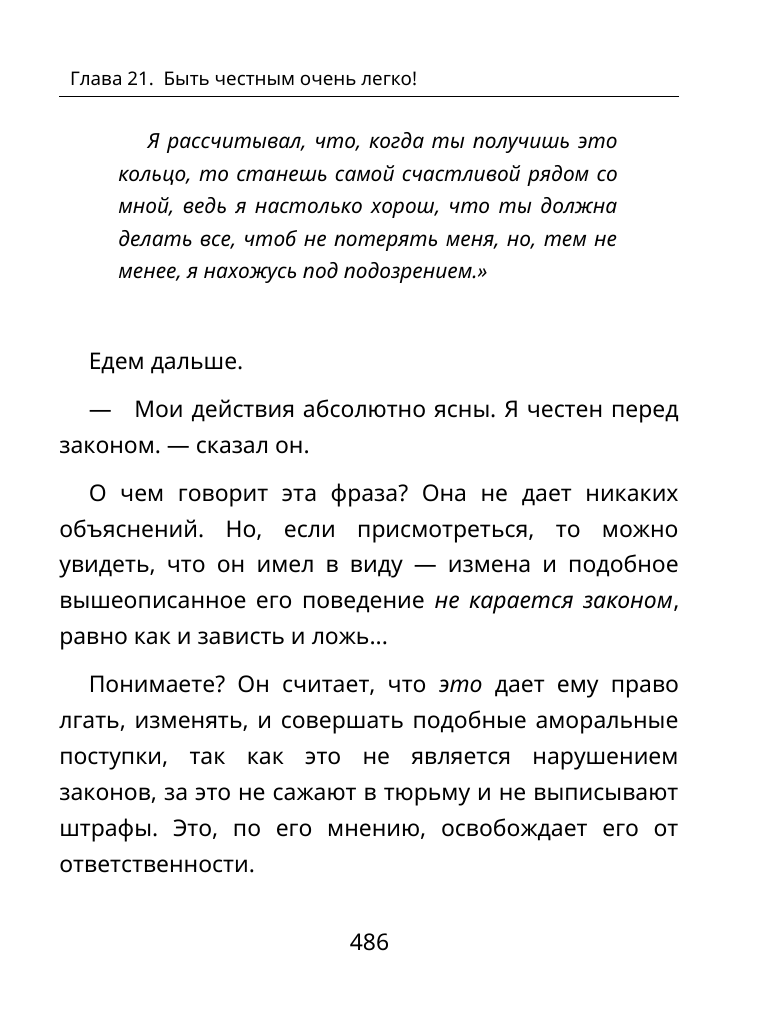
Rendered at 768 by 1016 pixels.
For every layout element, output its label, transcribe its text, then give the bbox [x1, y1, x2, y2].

text Едем дальше. [59, 345, 679, 376]
text Я рассчитывал, что, когда ты получишь это кольцо, то станешь самой счастливой рядом со мной, ведь я настолько хорош, что ты должна делать все, чтоб не потерять меня, но, тем не менее, я нахожусь под подозрением.» [118, 126, 620, 285]
text Понимаете? Он считает, что это дает ему право лгать, изменять, и совершать подобные аморальные поступки, так как это не является нарушением законов, за это не сажают в тюрьму и не выписывают штрафы. Это, по его мнению, освобождает его от ответственности. [59, 668, 679, 879]
list Мои действия абсолютно ясны. Я честен перед законом. — сказал он. [59, 393, 679, 460]
text О чем говорит эта фраза? Она не дает никаких объяснений. Но, если присмотреться, то можно увидеть, что он имел в виду — измена и подобное вышеописанное его поведение не карается законом, равно как и зависть и ложь... [59, 477, 679, 652]
